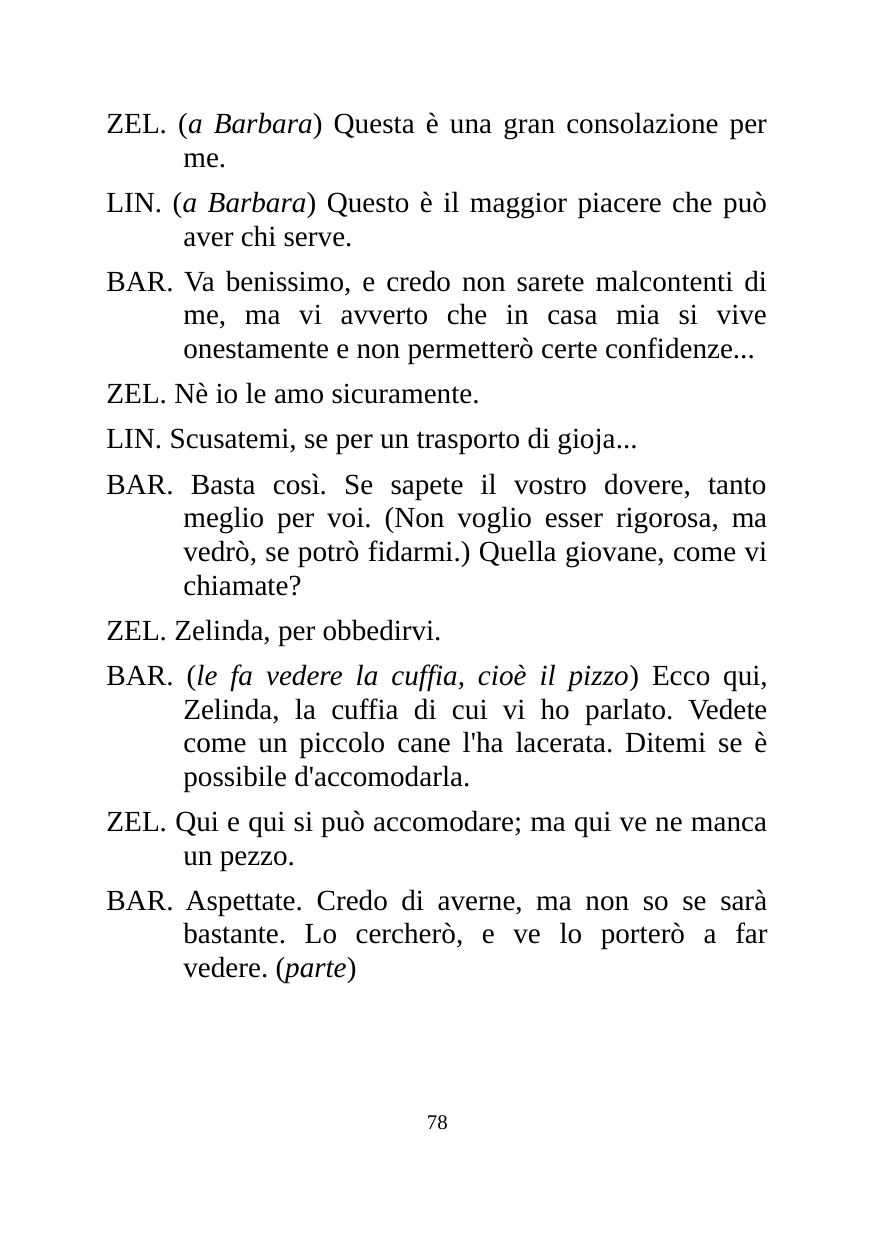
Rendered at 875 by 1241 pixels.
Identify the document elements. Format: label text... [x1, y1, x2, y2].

text BAR. Basta così. Se sapete il vostro dovere, tanto meglio per voi. (Non voglio esser rigorosa, ma vedrò, se potrò fidarmi.) Quella giovane, come vi chiamate? [106, 467, 768, 601]
text ZEL. Zelinda, per obbedirvi. [106, 613, 768, 646]
text ZEL. (a Barbara) Questa è una gran consolazione per me. [106, 106, 768, 173]
text ZEL. Qui e qui si può accomodare; ma qui ve ne manca un pezzo. [106, 804, 768, 871]
text BAR. (le fa vedere la cuffia, cioè il pizzo) Ecco qui, Zelinda, la cuffia di cui vi ho parlato. Vedete come un piccolo cane l'ha lacerata. Ditemi se è possibile d'accomodarla. [106, 658, 768, 792]
text BAR. Va benissimo, e credo non sarete malcontenti di me, ma vi avverto che in casa mia si vive onestamente e non permetterò certe confidenze... [106, 264, 768, 364]
text ZEL. Nè io le amo sicuramente. [106, 376, 768, 410]
text LIN. (a Barbara) Questo è il maggior piacere che può aver chi serve. [106, 185, 768, 252]
text BAR. Aspettate. Credo di averne, ma non so se sarà bastante. Lo cercherò, e ve lo porterò a far vedere. (parte) [106, 883, 768, 984]
text LIN. Scusatemi, se per un trasporto di gioja... [106, 422, 768, 455]
